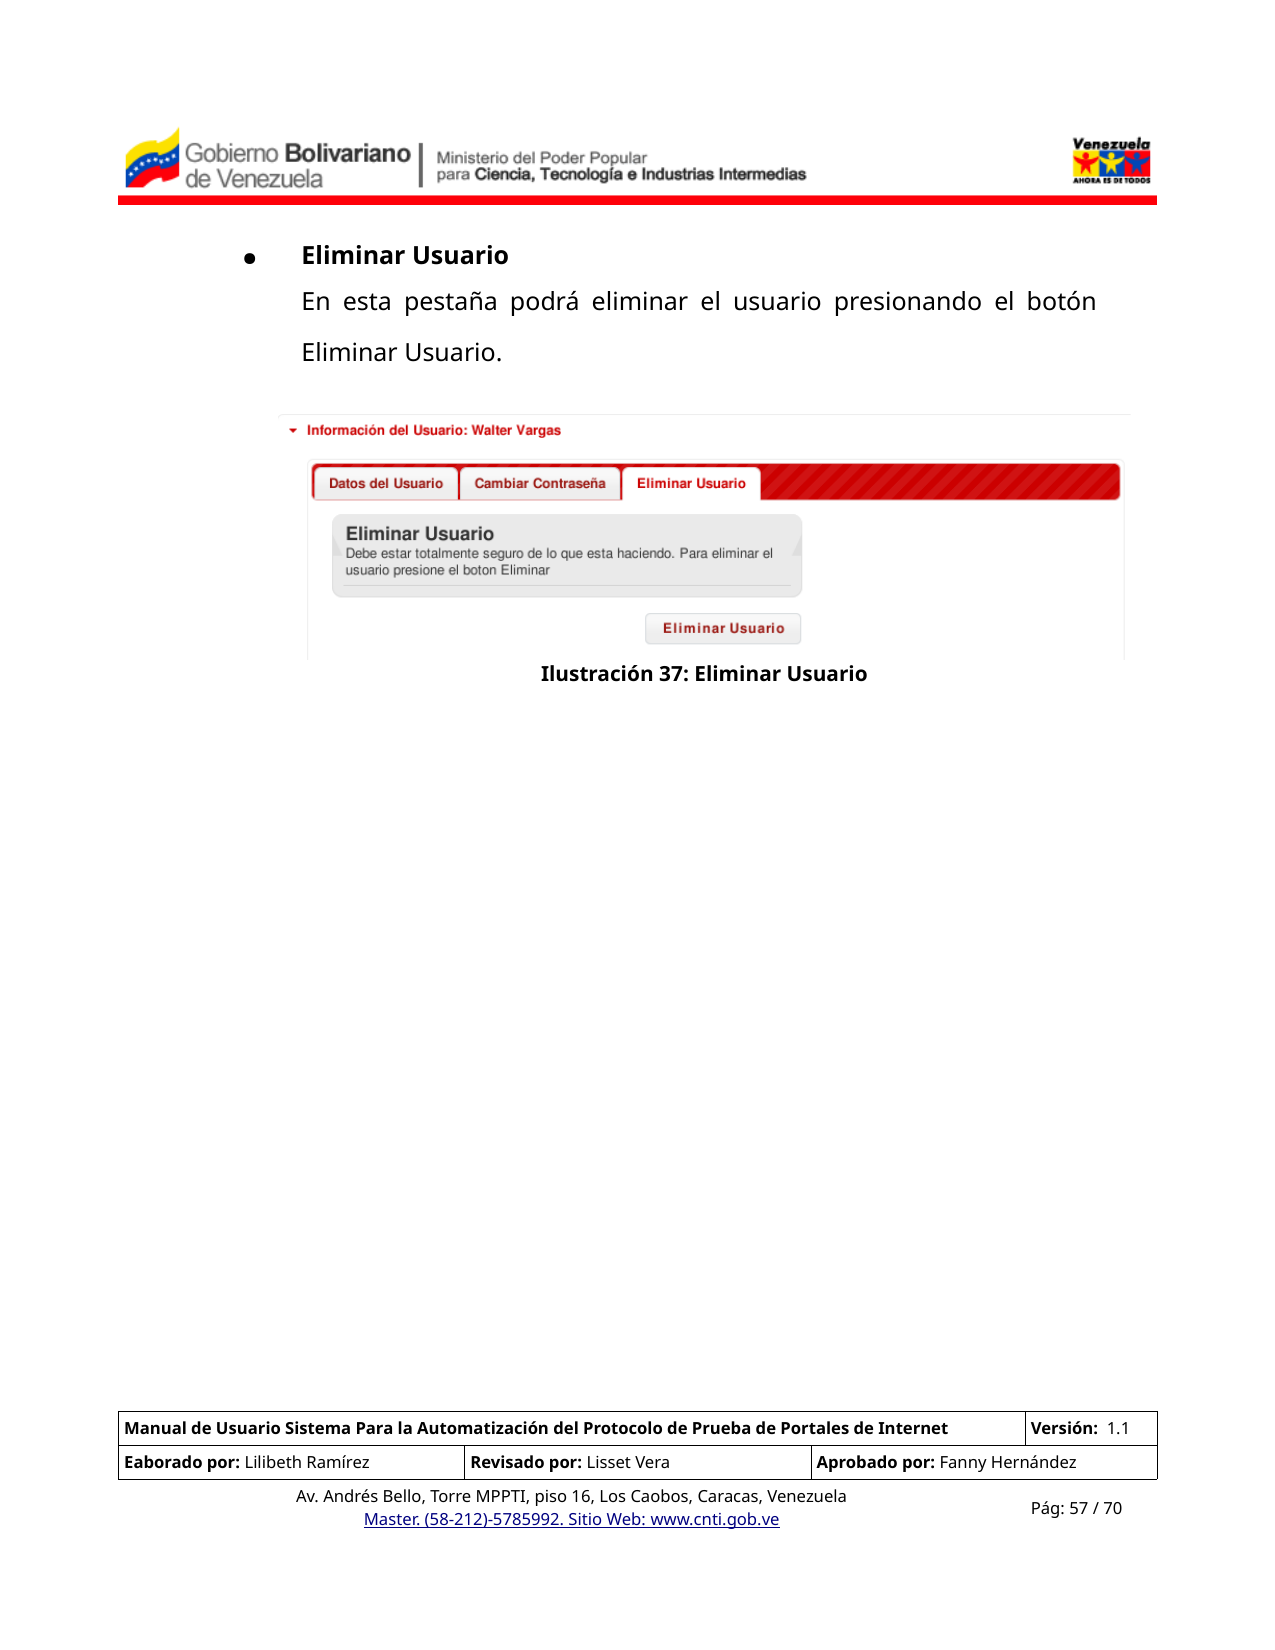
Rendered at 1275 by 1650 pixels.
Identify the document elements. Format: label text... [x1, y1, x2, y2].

subtitle Eliminar Usuario [242, 238, 1157, 272]
picture [278, 414, 1131, 660]
text Ilustración 37: Eliminar Usuario [278, 660, 1130, 688]
text En esta pestaña podrá eliminar el usuario presionando el botón Eliminar Usuario. [301, 283, 1098, 368]
picture [118, 119, 1157, 205]
